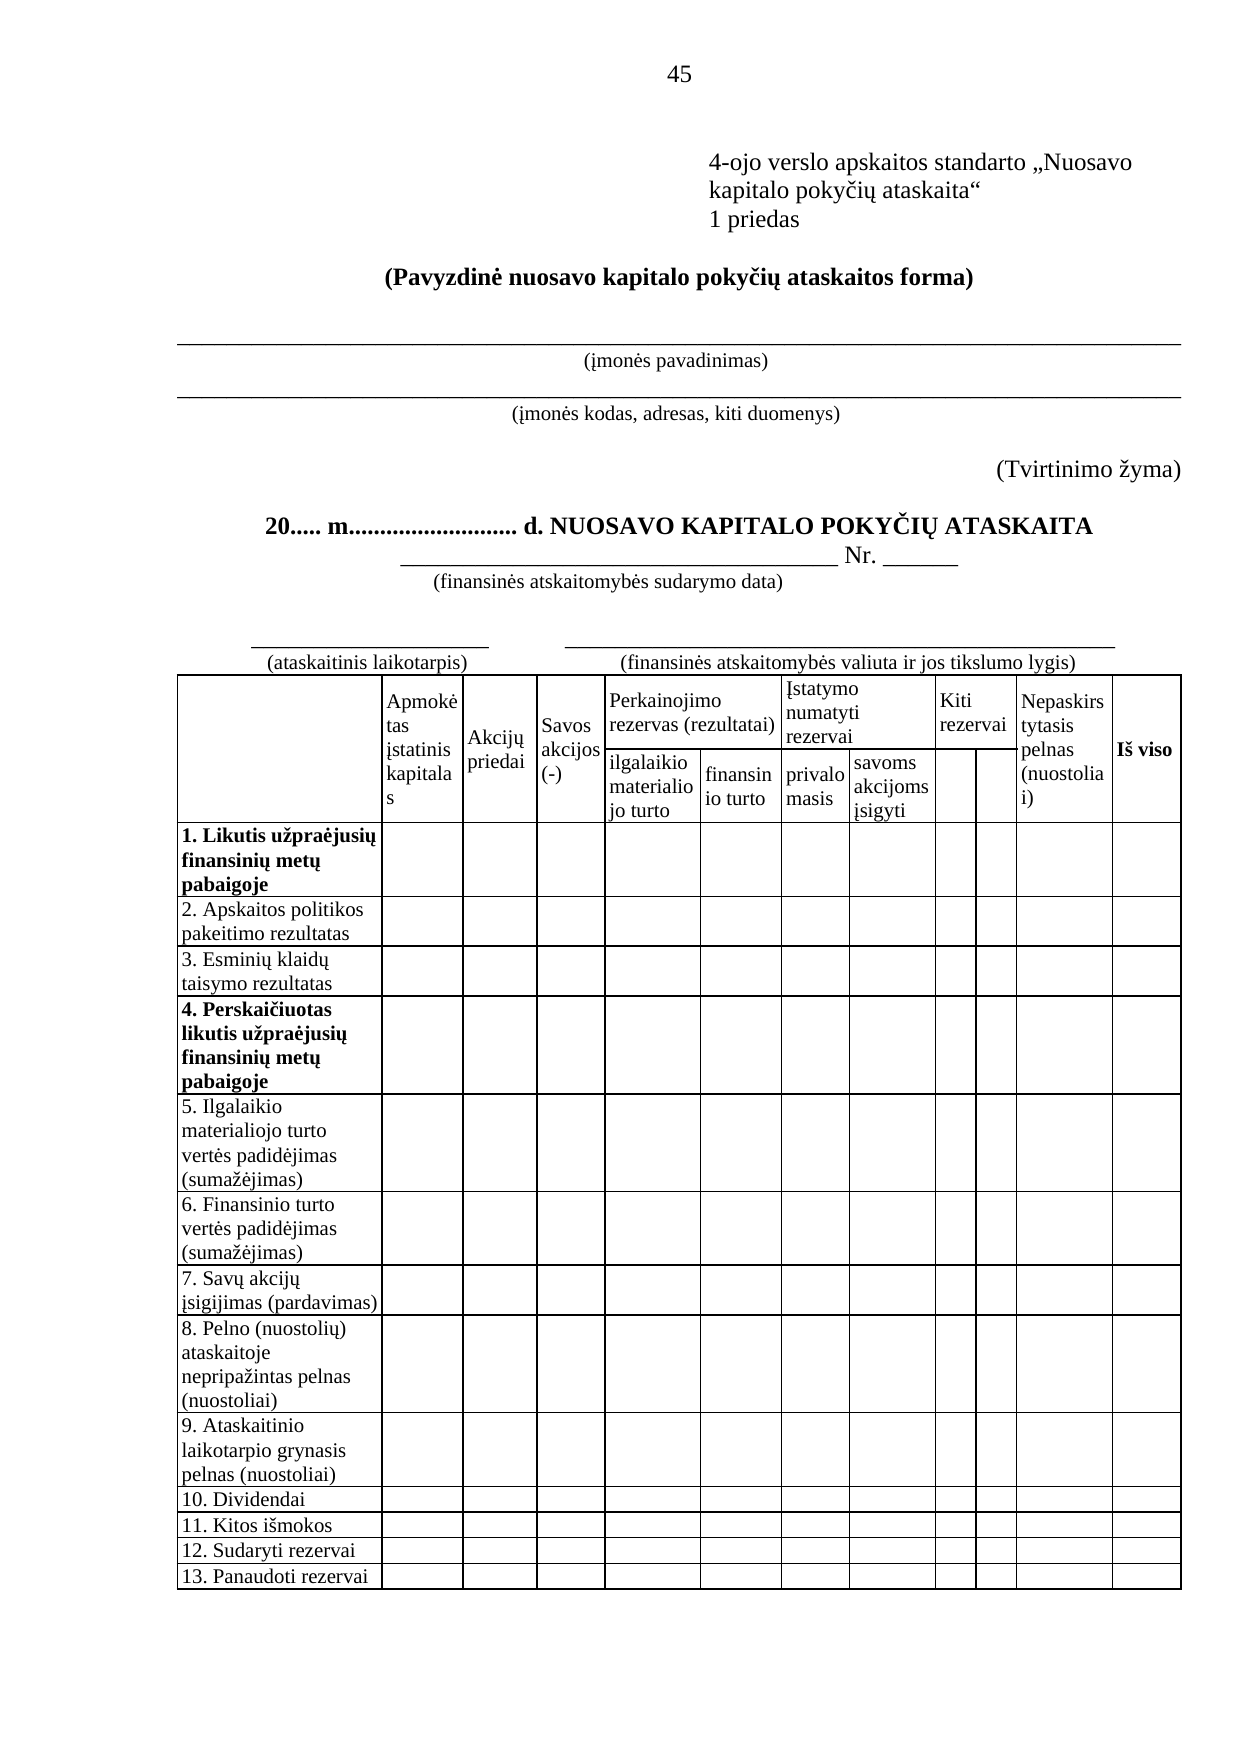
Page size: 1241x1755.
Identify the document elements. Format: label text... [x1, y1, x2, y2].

table_cell [1017, 947, 1112, 995]
table_cell [936, 997, 975, 1093]
table_cell [782, 1316, 849, 1412]
table_cell [701, 1266, 781, 1314]
table_cell [850, 1413, 935, 1486]
table_cell finansinio turto [701, 750, 781, 822]
table_cell [464, 1316, 536, 1412]
table_cell [936, 1316, 975, 1412]
table_cell [850, 947, 935, 995]
table_cell [606, 897, 700, 945]
table_cell [538, 997, 604, 1093]
table_cell [782, 1413, 849, 1486]
table_cell [383, 823, 462, 896]
text 20..... m........................... d. NUOSAVO KAPITALO POKYČIŲ ATASKAITA [177, 511, 1181, 540]
table_header Savos akcijos (-) [538, 676, 604, 822]
table_cell [1017, 1487, 1112, 1511]
table_cell [701, 897, 781, 945]
table_cell [936, 823, 975, 896]
table_cell [538, 823, 604, 896]
table_cell [701, 1316, 781, 1412]
table_cell [936, 897, 975, 945]
table_header Įstatymo numatyti rezervai [782, 676, 935, 748]
table_header Iš viso [1113, 676, 1180, 822]
table_cell [782, 1266, 849, 1314]
table_cell [383, 1564, 462, 1588]
table_cell [850, 1564, 935, 1588]
table_cell [383, 1487, 462, 1511]
table_cell [606, 823, 700, 896]
table_cell 3. Esminių klaidų taisymo rezultatas [178, 947, 381, 995]
table_cell [1017, 1564, 1112, 1588]
table_cell [1017, 1192, 1112, 1264]
table_cell [850, 1192, 935, 1264]
table_cell [850, 897, 935, 945]
table_cell [1113, 1316, 1180, 1412]
text kapitalo pokyčių ataskaita“ [177, 176, 1181, 204]
table_cell [1017, 1513, 1112, 1537]
table_cell [464, 1538, 536, 1562]
table_cell [782, 1192, 849, 1264]
table_cell [782, 823, 849, 896]
table_cell [782, 947, 849, 995]
table_cell [1017, 1316, 1112, 1412]
table_cell 6. Finansinio turto vertės padidėjimas (sumažėjimas) [178, 1192, 381, 1264]
table_cell [383, 1316, 462, 1412]
table_cell [1113, 1564, 1180, 1588]
table_cell [977, 1192, 1016, 1264]
table_cell [782, 897, 849, 945]
table_cell ilgalaikio materialiojo turto [606, 750, 700, 822]
table_cell [1017, 823, 1112, 896]
table_header [178, 676, 381, 822]
table_cell [782, 1564, 849, 1588]
table_cell [850, 1266, 935, 1314]
table_cell [1113, 897, 1180, 945]
table_cell [464, 1095, 536, 1191]
text ___________________ ____________________________________________ [177, 622, 1181, 650]
table_header Akcijų priedai [464, 676, 536, 822]
table_cell [850, 997, 935, 1093]
text (Pavyzdinė nuosavo kapitalo pokyčių ataskaitos forma) [177, 262, 1181, 291]
table_cell [936, 1564, 975, 1588]
table_cell [701, 947, 781, 995]
table_header Apmokėtas įstatinis kapitalas [383, 676, 462, 822]
table_cell [850, 1538, 935, 1562]
table_cell [1113, 1266, 1180, 1314]
text (finansinės atskaitomybės sudarymo data) [177, 569, 1181, 593]
table_cell [850, 823, 935, 896]
table_cell [701, 823, 781, 896]
table_cell [1113, 997, 1180, 1093]
table_cell [850, 1316, 935, 1412]
table_cell [464, 823, 536, 896]
table_cell [1017, 997, 1112, 1093]
table_cell 4. Perskaičiuotas likutis užpraėjusių finansinių metų pabaigoje [178, 997, 381, 1093]
table_cell 11. Kitos išmokos [178, 1513, 381, 1537]
table_cell [538, 897, 604, 945]
table_cell [383, 1413, 462, 1486]
table_cell [464, 1564, 536, 1588]
table_cell [850, 1095, 935, 1191]
table_cell [383, 947, 462, 995]
table_cell [1017, 1266, 1112, 1314]
table_cell [538, 1316, 604, 1412]
table_cell [464, 897, 536, 945]
table_cell [850, 1513, 935, 1537]
table_cell [977, 750, 1016, 822]
table_cell [538, 1413, 604, 1486]
table_cell [606, 1564, 700, 1588]
table_cell [606, 997, 700, 1093]
table_cell [977, 897, 1016, 945]
table_cell [464, 1266, 536, 1314]
table_cell [538, 1095, 604, 1191]
table_cell [383, 1095, 462, 1191]
text (įmonės pavadinimas) [177, 348, 1181, 372]
table_cell [538, 947, 604, 995]
table_cell [936, 1095, 975, 1191]
table_cell [383, 1513, 462, 1537]
table_cell [383, 1266, 462, 1314]
table_cell [701, 1095, 781, 1191]
table_cell 13. Panaudoti rezervai [178, 1564, 381, 1588]
table_header Kiti rezervai [936, 676, 1016, 748]
table_cell [383, 997, 462, 1093]
table_cell [782, 997, 849, 1093]
table_cell [1017, 1095, 1112, 1191]
table_cell [606, 1316, 700, 1412]
table_cell [701, 1513, 781, 1537]
table_cell [936, 1192, 975, 1264]
table_cell [538, 1266, 604, 1314]
table_cell [850, 1487, 935, 1511]
table_cell [977, 1538, 1016, 1562]
table_cell 2. Apskaitos politikos pakeitimo rezultatas [178, 897, 381, 945]
table_cell [538, 1487, 604, 1511]
table_cell [538, 1538, 604, 1562]
table_cell [1113, 1192, 1180, 1264]
table_cell [464, 1192, 536, 1264]
text 4-ojo verslo apskaitos standarto „Nuosavo [177, 147, 1181, 176]
table_cell [936, 1513, 975, 1537]
table_cell [1017, 1413, 1112, 1486]
table_cell [538, 1192, 604, 1264]
table_cell [977, 1564, 1016, 1588]
table_cell [464, 997, 536, 1093]
table_cell [977, 1266, 1016, 1314]
table_cell [936, 1487, 975, 1511]
table_cell privalomasis [782, 750, 849, 822]
table_cell [701, 1413, 781, 1486]
table_cell 5. Ilgalaikio materialiojo turto vertės padidėjimas (sumažėjimas) [178, 1095, 381, 1191]
table_cell [977, 1095, 1016, 1191]
table_cell [538, 1513, 604, 1537]
table_cell [977, 823, 1016, 896]
table_cell [1113, 823, 1180, 896]
table_cell [464, 1513, 536, 1537]
text 1 priedas [177, 204, 1181, 233]
table_cell [977, 1413, 1016, 1486]
text (Tvirtinimo žyma) [177, 454, 1181, 482]
table_cell [977, 1316, 1016, 1412]
table_header Nepaskirstytasis pelnas (nuostoliai) [1017, 676, 1112, 822]
table_cell 9. Ataskaitinio laikotarpio grynasis pelnas (nuostoliai) [178, 1413, 381, 1486]
table_cell [701, 1487, 781, 1511]
text (ataskaitinis laikotarpis) (finansinės atskaitomybės valiuta ir jos tikslumo lygis) [177, 650, 1181, 674]
table_cell [936, 947, 975, 995]
table_cell [383, 1538, 462, 1562]
table_cell [606, 1487, 700, 1511]
table_cell [1017, 897, 1112, 945]
table_cell [606, 1413, 700, 1486]
table_cell [464, 947, 536, 995]
table_cell [936, 1413, 975, 1486]
table_cell [701, 1538, 781, 1562]
table_cell 1. Likutis užpraėjusių finansinių metų pabaigoje [178, 823, 381, 896]
table_cell [1113, 1095, 1180, 1191]
table_cell [464, 1413, 536, 1486]
table_cell [782, 1538, 849, 1562]
table_cell 8. Pelno (nuostolių) ataskaitoje nepripažintas pelnas (nuostoliai) [178, 1316, 381, 1412]
table_cell [701, 997, 781, 1093]
table_cell [1017, 1538, 1112, 1562]
table_cell [977, 997, 1016, 1093]
table_cell [606, 1266, 700, 1314]
table_cell [383, 897, 462, 945]
table_cell [606, 1095, 700, 1191]
table_cell 10. Dividendai [178, 1487, 381, 1511]
table_cell [936, 1266, 975, 1314]
table_cell [606, 1538, 700, 1562]
table_cell [977, 1487, 1016, 1511]
table_cell [977, 947, 1016, 995]
table_cell [701, 1192, 781, 1264]
table_cell [1113, 1413, 1180, 1486]
table_cell [1113, 1487, 1180, 1511]
table_cell 12. Sudaryti rezervai [178, 1538, 381, 1562]
table_cell 7. Savų akcijų įsigijimas (pardavimas) [178, 1266, 381, 1314]
text (įmonės kodas, adresas, kiti duomenys) [177, 401, 1181, 425]
table_cell [977, 1513, 1016, 1537]
table_cell [782, 1095, 849, 1191]
table_cell [606, 947, 700, 995]
table_cell [782, 1487, 849, 1511]
table_cell [606, 1513, 700, 1537]
table_cell [383, 1192, 462, 1264]
text ___________________________________ Nr. ______ [177, 540, 1181, 569]
table_cell [936, 750, 975, 822]
table_cell [538, 1564, 604, 1588]
table_cell savoms akcijoms įsigyti [850, 750, 935, 822]
table_cell [936, 1538, 975, 1562]
table_cell [1113, 947, 1180, 995]
table_cell [464, 1487, 536, 1511]
table_cell [1113, 1513, 1180, 1537]
table_header Perkainojimo rezervas (rezultatai) [606, 676, 781, 748]
table_cell [782, 1513, 849, 1537]
table_cell [606, 1192, 700, 1264]
table_cell [701, 1564, 781, 1588]
table_cell [1113, 1538, 1180, 1562]
